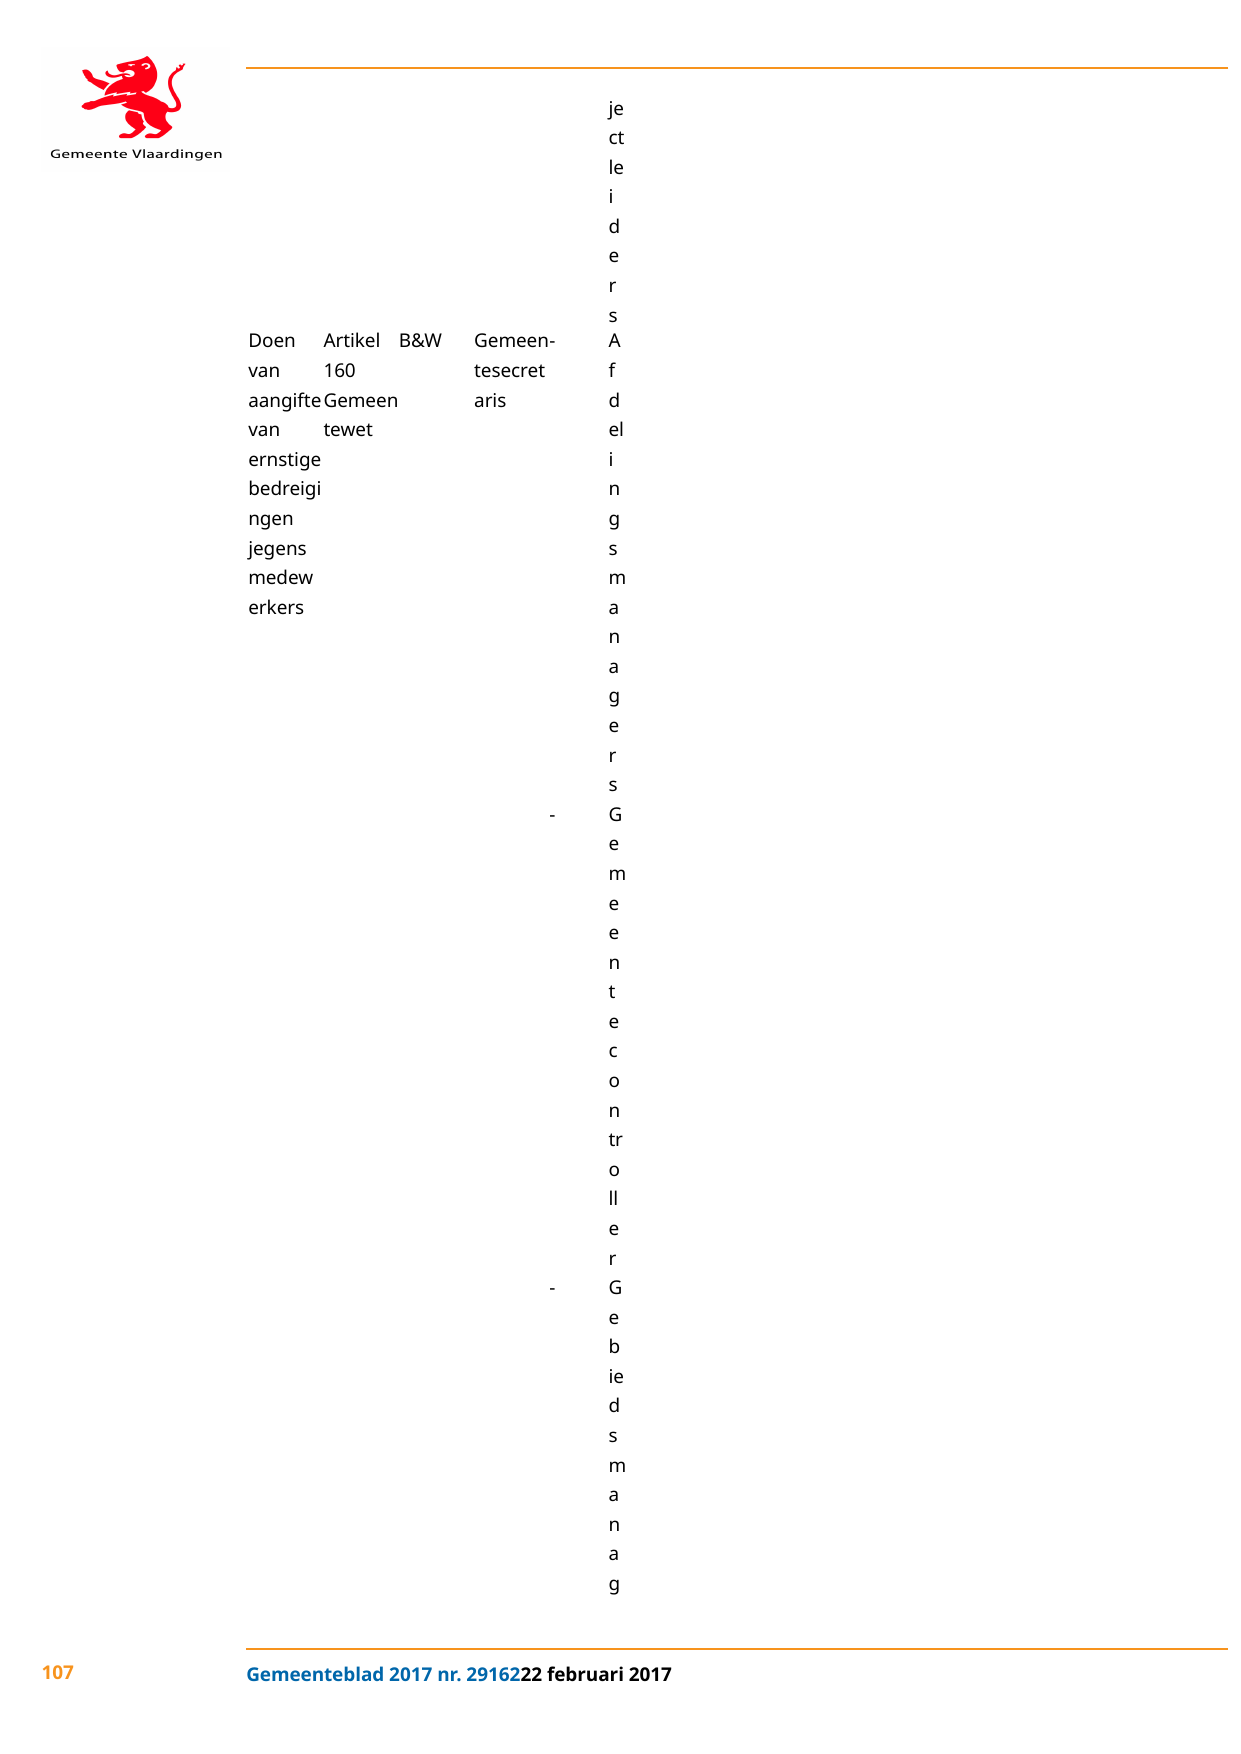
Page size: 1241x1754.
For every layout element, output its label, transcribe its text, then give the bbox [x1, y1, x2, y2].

table_cell B&W [399, 328, 474, 1596]
table_cell [323, 95, 398, 328]
table_cell [625, 328, 700, 1596]
table_cell [399, 95, 474, 328]
table_cell [625, 95, 700, 328]
table_cell Gemeentesecretaris [474, 328, 549, 1596]
table_cell [474, 95, 549, 328]
table_cell Artikel 160 Gemeentewet [323, 328, 398, 1596]
table_cell jectleiders [549, 95, 624, 328]
table_cell Afdelingsmanagers Gemeentecontroller Gebiedsmanag [549, 328, 624, 1596]
table_cell [248, 95, 323, 328]
picture [41, 47, 231, 172]
table_cell Doen van aangifte van ernstige bedreigingen jegens medewerkers [248, 328, 323, 1596]
